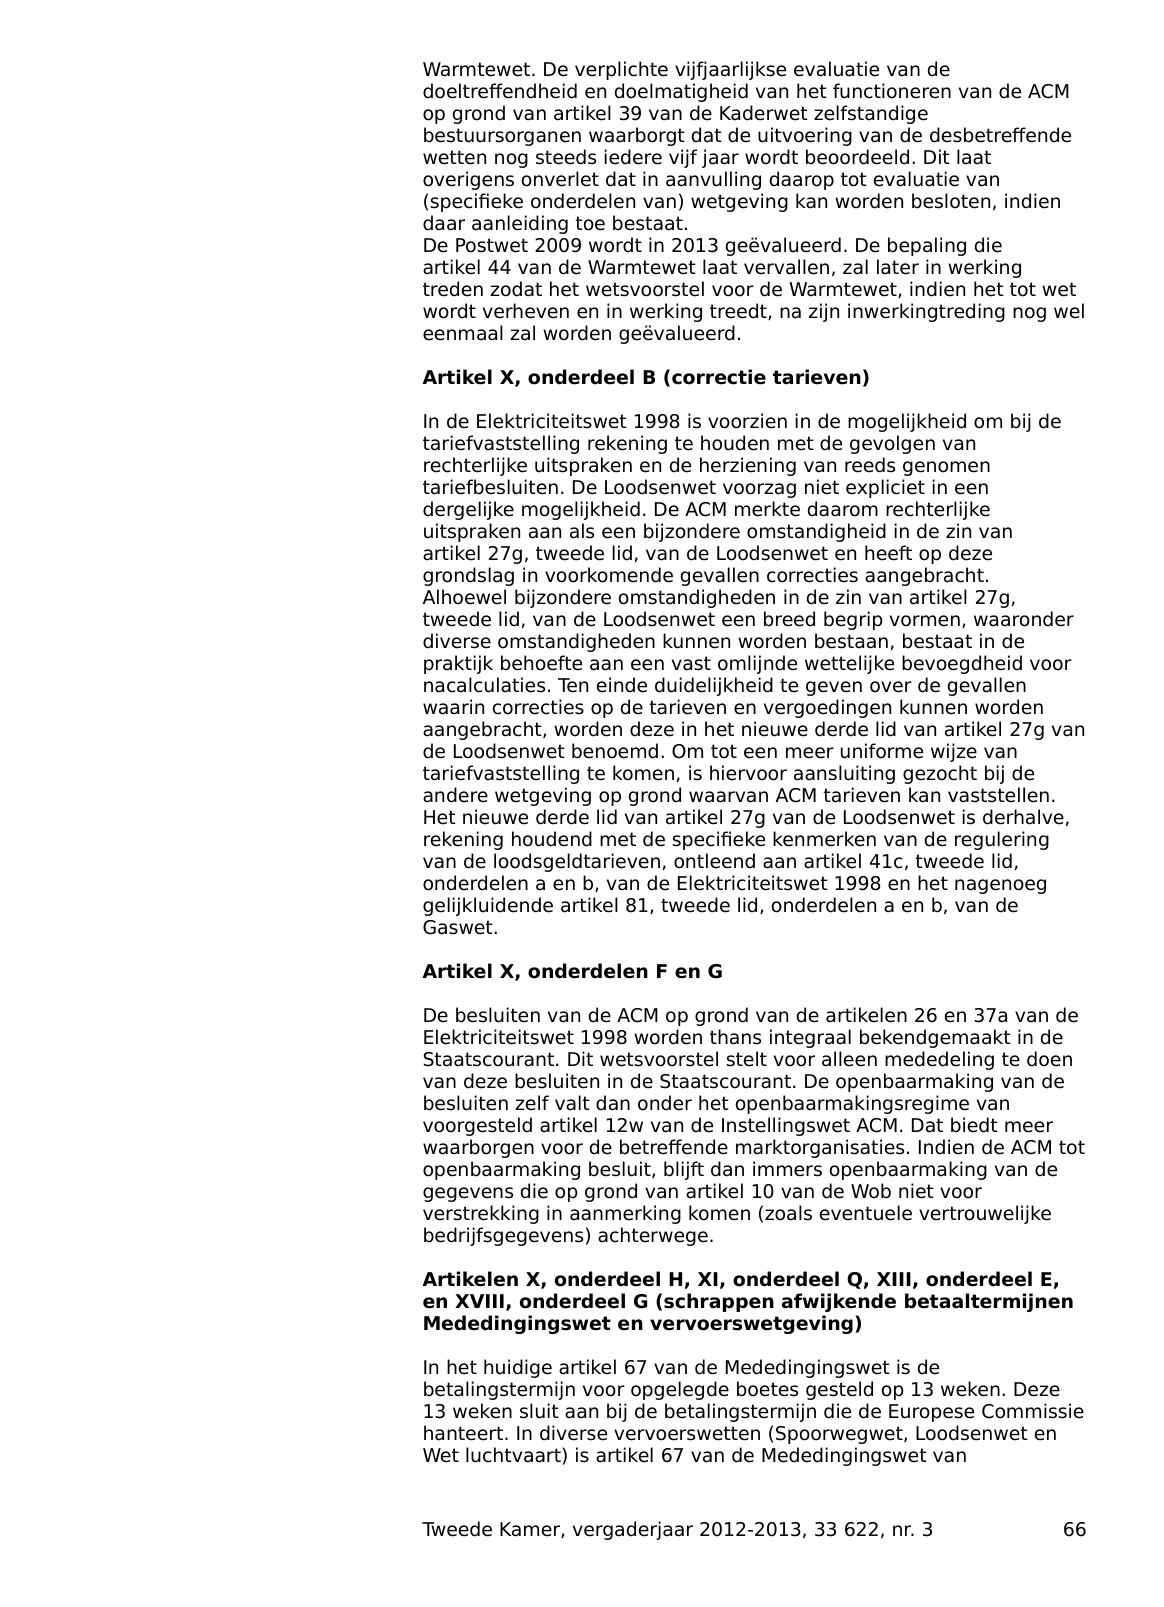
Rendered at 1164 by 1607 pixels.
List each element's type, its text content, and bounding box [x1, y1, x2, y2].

text De Postwet 2009 wordt in 2013 geëvalueerd. De bepaling die artikel 44 van de Warmtewet laat vervallen, zal later in werking treden zodat het wetsvoorstel voor de Warmtewet, indien het tot wet wordt verheven en in werking treedt, na zijn inwerkingtreding nog wel eenmaal zal worden geëvalueerd. [422, 235, 1087, 345]
text Alhoewel bijzondere omstandigheden in de zin van artikel 27g, tweede lid, van de Loodsenwet een breed begrip vormen, waaronder diverse omstandigheden kunnen worden bestaan, bestaat in de praktijk behoefte aan een vast omlijnde wettelijke bevoegdheid voor nacalculaties. Ten einde duidelijkheid te geven over de gevallen waarin correcties op de tarieven en vergoedingen kunnen worden aangebracht, worden deze in het nieuwe derde lid van artikel 27g van de Loodsenwet benoemd. Om tot een meer uniforme wijze van tariefvaststelling te komen, is hiervoor aansluiting gezocht bij de andere wetgeving op grond waarvan ACM tarieven kan vaststellen. Het nieuwe derde lid van artikel 27g van de Loodsenwet is derhalve, rekening houdend met de specifieke kenmerken van de regulering van de loodsgeldtarieven, ontleend aan artikel 41c, tweede lid, onderdelen a en b, van de Elektriciteitswet 1998 en het nagenoeg gelijkluidende artikel 81, tweede lid, onderdelen a en b, van de Gaswet. [422, 587, 1087, 939]
text In de Elektriciteitswet 1998 is voorzien in de mogelijkheid om bij de tariefvaststelling rekening te houden met de gevolgen van rechterlijke uitspraken en de herziening van reeds genomen tariefbesluiten. De Loodsenwet voorzag niet expliciet in een dergelijke mogelijkheid. De ACM merkte daarom rechterlijke uitspraken aan als een bijzondere omstandigheid in de zin van artikel 27g, tweede lid, van de Loodsenwet en heeft op deze grondslag in voorkomende gevallen correcties aangebracht. [422, 411, 1087, 587]
text De besluiten van de ACM op grond van de artikelen 26 en 37a van de Elektriciteitswet 1998 worden thans integraal bekendgemaakt in de Staatscourant. Dit wetsvoorstel stelt voor alleen mededeling te doen van deze besluiten in de Staatscourant. De openbaarmaking van de besluiten zelf valt dan onder het openbaarmakingsregime van voorgesteld artikel 12w van de Instellingswet ACM. Dat biedt meer waarborgen voor de betreffende marktorganisaties. Indien de ACM tot openbaarmaking besluit, blijft dan immers openbaarmaking van de gegevens die op grond van artikel 10 van de Wob niet voor verstrekking in aanmerking komen (zoals eventuele vertrouwelijke bedrijfsgegevens) achterwege. [422, 1005, 1087, 1247]
text In het huidige artikel 67 van de Mededingingswet is de betalingstermijn voor opgelegde boetes gesteld op 13 weken. Deze 13 weken sluit aan bij de betalingstermijn die de Europese Commissie hanteert. In diverse vervoerswetten (Spoorwegwet, Loodsenwet en Wet luchtvaart) is artikel 67 van de Mededingingswet van [422, 1357, 1087, 1467]
subtitle Artikel X, onderdeel B (correctie tarieven) [422, 367, 1087, 389]
subtitle Artikel X, onderdelen F en G [422, 961, 1087, 983]
text Warmtewet. De verplichte vijfjaarlijkse evaluatie van de doeltreffendheid en doelmatigheid van het functioneren van de ACM op grond van artikel 39 van de Kaderwet zelfstandige bestuursorganen waarborgt dat de uitvoering van de desbetreffende wetten nog steeds iedere vijf jaar wordt beoordeeld. Dit laat overigens onverlet dat in aanvulling daarop tot evaluatie van (specifieke onderdelen van) wetgeving kan worden besloten, indien daar aanleiding toe bestaat. [422, 59, 1087, 235]
subtitle Artikelen X, onderdeel H, XI, onderdeel Q, XIII, onderdeel E, en XVIII, onderdeel G (schrappen afwijkende betaaltermijnen Mededingingswet en vervoerswetgeving) [422, 1269, 1087, 1335]
